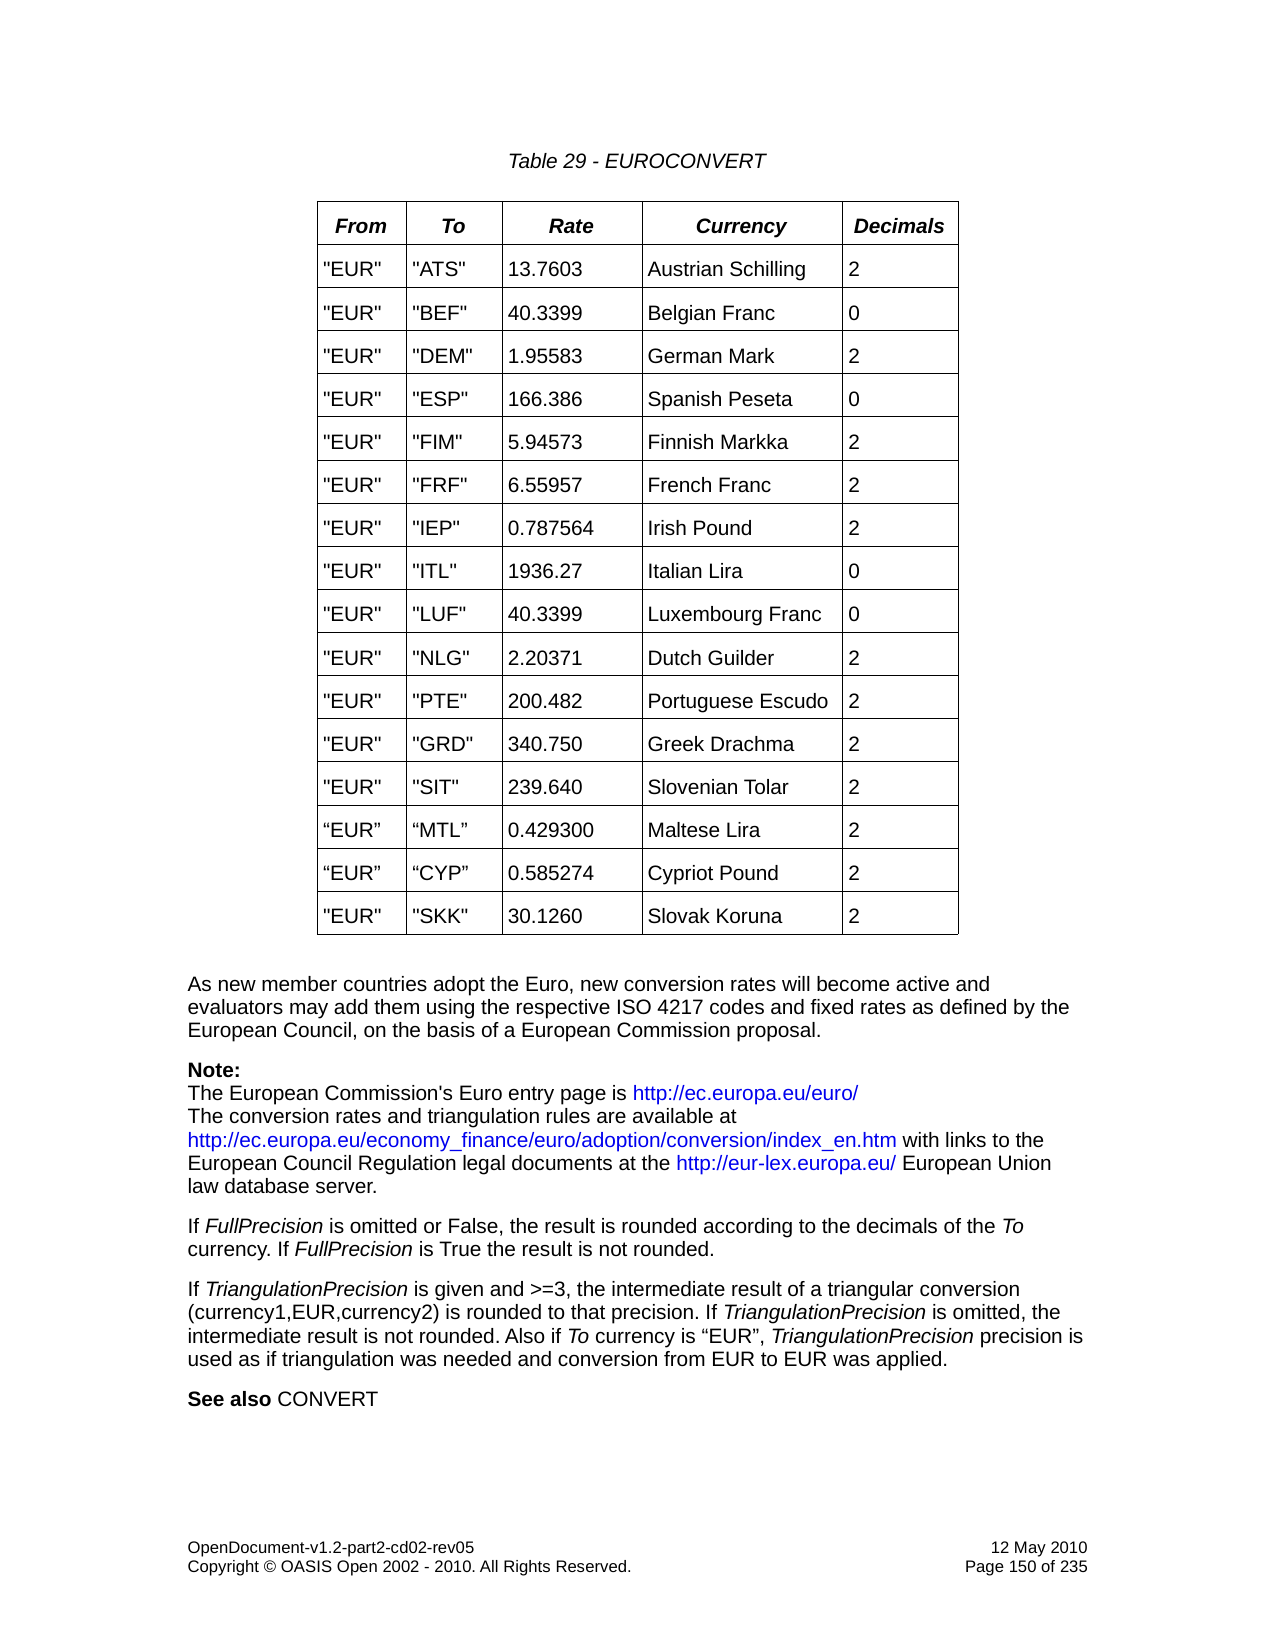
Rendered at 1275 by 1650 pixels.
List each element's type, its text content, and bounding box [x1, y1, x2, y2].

table_cell 0.585274 [503, 849, 642, 891]
table_cell "NLG" [407, 633, 502, 675]
table_cell German Mark [643, 331, 842, 373]
table_cell "ITL" [407, 547, 502, 589]
table_cell "ATS" [407, 245, 502, 287]
table_cell 2 [843, 806, 958, 848]
table_cell “EUR” [318, 849, 406, 891]
table_cell 0 [843, 590, 958, 632]
table_header To [407, 202, 502, 244]
text If FullPrecision is omitted or False, the result is rounded according to the decimals of the To currency. If FullPrecision is True the result is not rounded. [187, 1215, 1088, 1261]
table_cell "EUR" [318, 892, 406, 934]
table_cell 2 [843, 461, 958, 503]
table_cell 1.95583 [503, 331, 642, 373]
table_cell "DEM" [407, 331, 502, 373]
table_cell 2 [843, 676, 958, 718]
table_cell "EUR" [318, 288, 406, 330]
table_cell Dutch Guilder [643, 633, 842, 675]
table_cell "SIT" [407, 762, 502, 804]
table_cell 40.3399 [503, 288, 642, 330]
table_cell "EUR" [318, 590, 406, 632]
table_cell “MTL” [407, 806, 502, 848]
table_cell 2 [843, 504, 958, 546]
table_cell 2 [843, 331, 958, 373]
table_cell 0 [843, 547, 958, 589]
table_cell 2 [843, 633, 958, 675]
table_cell 0.429300 [503, 806, 642, 848]
table_cell Cypriot Pound [643, 849, 842, 891]
table_cell "EUR" [318, 417, 406, 459]
text Table 29 - EUROCONVERT [187, 150, 1088, 173]
table_cell 2.20371 [503, 633, 642, 675]
table_cell "FRF" [407, 461, 502, 503]
table_cell “CYP” [407, 849, 502, 891]
table_header From [318, 202, 406, 244]
table_cell "EUR" [318, 461, 406, 503]
table_cell "IEP" [407, 504, 502, 546]
table_cell 200.482 [503, 676, 642, 718]
table_cell "EUR" [318, 331, 406, 373]
table_cell "SKK" [407, 892, 502, 934]
table_cell "BEF" [407, 288, 502, 330]
table_cell 0 [843, 288, 958, 330]
table_cell 2 [843, 762, 958, 804]
table_cell "EUR" [318, 676, 406, 718]
table_cell Portuguese Escudo [643, 676, 842, 718]
table_cell Slovenian Tolar [643, 762, 842, 804]
table_cell "EUR" [318, 762, 406, 804]
table_cell French Franc [643, 461, 842, 503]
table_header Decimals [843, 202, 958, 244]
table_cell 30.1260 [503, 892, 642, 934]
text As new member countries adopt the Euro, new conversion rates will become active and evaluators may add them using the respective ISO 4217 codes and fixed rates as defined by the European Council, on the basis of a European Commission proposal. [187, 972, 1088, 1042]
table_cell Luxembourg Franc [643, 590, 842, 632]
table_cell 40.3399 [503, 590, 642, 632]
table_cell Spanish Peseta [643, 374, 842, 416]
table_cell 2 [843, 719, 958, 761]
table_cell "EUR" [318, 245, 406, 287]
table_header Rate [503, 202, 642, 244]
table_cell "PTE" [407, 676, 502, 718]
table_cell "EUR" [318, 719, 406, 761]
table_cell Maltese Lira [643, 806, 842, 848]
table_cell "EUR" [318, 547, 406, 589]
table_cell “EUR” [318, 806, 406, 848]
table_cell "EUR" [318, 374, 406, 416]
table_cell "ESP" [407, 374, 502, 416]
table_cell 2 [843, 892, 958, 934]
table_cell 5.94573 [503, 417, 642, 459]
table_cell "LUF" [407, 590, 502, 632]
table_cell 13.7603 [503, 245, 642, 287]
table_cell Belgian Franc [643, 288, 842, 330]
table_cell 0.787564 [503, 504, 642, 546]
table_cell Slovak Koruna [643, 892, 842, 934]
table_cell 239.640 [503, 762, 642, 804]
table_cell Italian Lira [643, 547, 842, 589]
text Note: The European Commission's Euro entry page is http://ec.europa.eu/euro/ The conversion rates and triangulation rules are available at http://ec.europa.eu/economy_finance/euro/adoption/conversion/index_en.htm with links to the European Council Regulation legal documents at the http://eur-lex.europa.eu/ European Union law database server. [187, 1059, 1088, 1198]
table_cell Greek Drachma [643, 719, 842, 761]
table_cell 166.386 [503, 374, 642, 416]
text If TriangulationPrecision is given and >=3, the intermediate result of a triangular conversion (currency1,EUR,currency2) is rounded to that precision. If TriangulationPrecision is omitted, the intermediate result is not rounded. Also if To currency is “EUR”, TriangulationPrecision precision is used as if triangulation was needed and conversion from EUR to EUR was applied. [187, 1278, 1088, 1371]
table_cell Finnish Markka [643, 417, 842, 459]
table_cell 2 [843, 417, 958, 459]
table_cell "EUR" [318, 633, 406, 675]
table_cell 1936.27 [503, 547, 642, 589]
table_cell 6.55957 [503, 461, 642, 503]
table_cell 2 [843, 849, 958, 891]
table_cell "GRD" [407, 719, 502, 761]
table_cell 340.750 [503, 719, 642, 761]
table_cell "EUR" [318, 504, 406, 546]
table_cell "FIM" [407, 417, 502, 459]
table_cell 2 [843, 245, 958, 287]
table_header Currency [643, 202, 842, 244]
table_cell Austrian Schilling [643, 245, 842, 287]
table_cell Irish Pound [643, 504, 842, 546]
table_cell 0 [843, 374, 958, 416]
text See also CONVERT [187, 1387, 1088, 1411]
